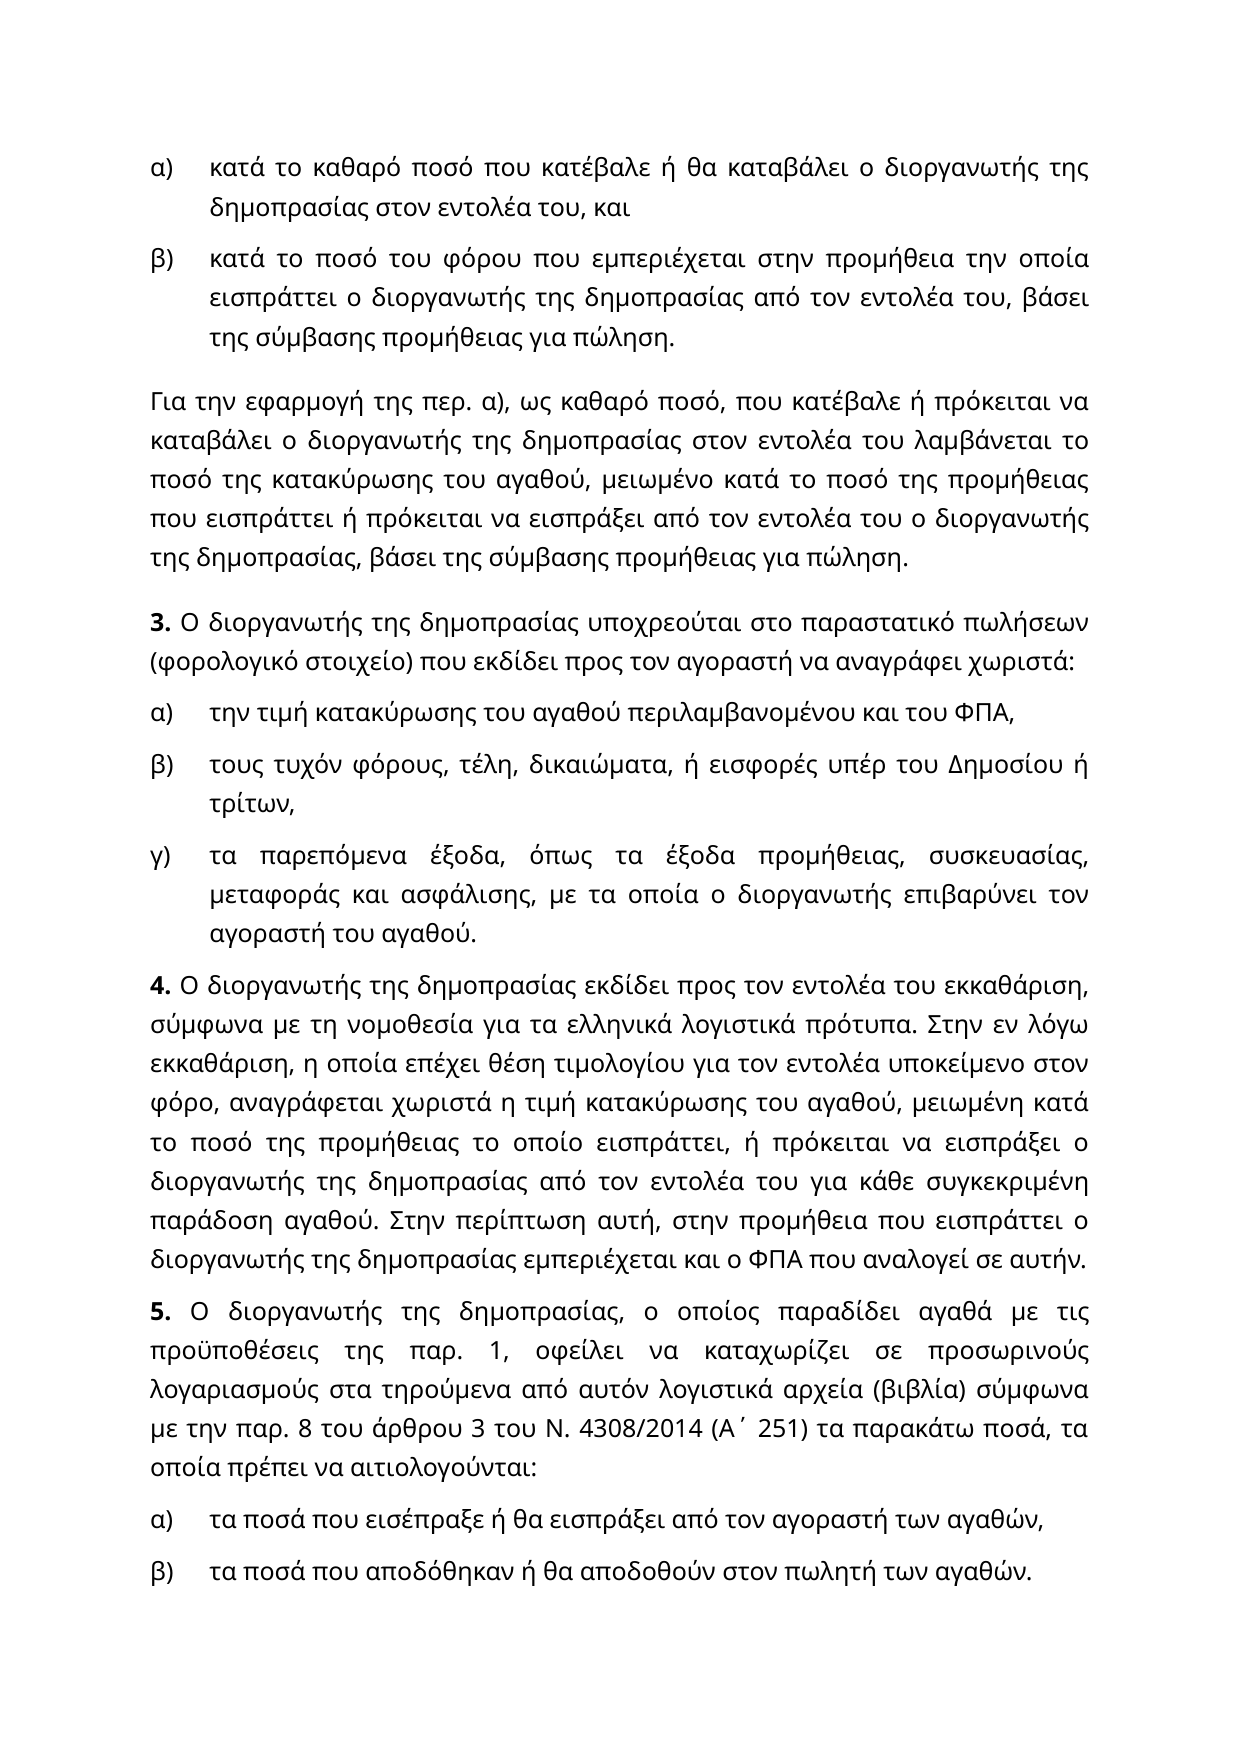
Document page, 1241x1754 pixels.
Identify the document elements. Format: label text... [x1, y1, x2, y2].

text 5. Ο διοργανωτής της δημοπρασίας, ο οποίος παραδίδει αγαθά με τις προϋποθέσεις της παρ. 1, οφείλει να καταχωρίζει σε προσωρινούς λογαριασμούς στα τηρούμενα από αυτόν λογιστικά αρχεία (βιβλία) σύμφωνα με την παρ. 8 του άρθρου 3 του Ν. 4308/2014 (Α΄ 251) τα παρακάτω ποσά, τα οποία πρέπει να αιτιολογούνται: [150, 1293, 1090, 1484]
text 4. Ο διοργανωτής της δημοπρασίας εκδίδει προς τον εντολέα του εκκαθάριση, σύμφωνα με τη νομοθεσία για τα ελληνικά λογιστικά πρότυπα. Στην εν λόγω εκκαθάριση, η οποία επέχει θέση τιμολογίου για τον εντολέα υποκείμενο στον φόρο, αναγράφεται χωριστά η τιμή κατακύρωσης του αγαθού, μειωμένη κατά το ποσό της προμήθειας το οποίο εισπράττει, ή πρόκειται να εισπράξει ο διοργανωτής της δημοπρασίας από τον εντολέα του για κάθε συγκεκριμένη παράδοση αγαθού. Στην περίπτωση αυτή, στην προμήθεια που εισπράττει ο διοργανωτής της δημοπρασίας εμπεριέχεται και ο ΦΠΑ που αναλογεί σε αυτήν. [150, 967, 1090, 1276]
list α) την τιμή κατακύρωσης του αγαθού περιλαμβανομένου και του ΦΠΑ, [150, 695, 1090, 729]
list β) τους τυχόν φόρους, τέλη, δικαιώματα, ή εισφορές υπέρ του Δημοσίου ή τρίτων, [150, 747, 1090, 820]
list γ) τα παρεπόμενα έξοδα, όπως τα έξοδα προμήθειας, συσκευασίας, μεταφοράς και ασφάλισης, με τα οποία ο διοργανωτής επιβαρύνει τον αγοραστή του αγαθού. [150, 837, 1090, 950]
list α) τα ποσά που εισέπραξε ή θα εισπράξει από τον αγοραστή των αγαθών, [150, 1502, 1090, 1536]
text Για την εφαρμογή της περ. α), ως καθαρό ποσό, που κατέβαλε ή πρόκειται να καταβάλει ο διοργανωτής της δημοπρασίας στον εντολέα του λαμβάνεται το ποσό της κατακύρωσης του αγαθού, μειωμένο κατά το ποσό της προμήθειας που εισπράττει ή πρόκειται να εισπράξει από τον εντολέα του ο διοργανωτής της δημοπρασίας, βάσει της σύμβασης προμήθειας για πώληση. [150, 383, 1090, 574]
list β) κατά το ποσό του φόρου που εμπεριέχεται στην προμήθεια την οποία εισπράττει ο διοργανωτής της δημοπρασίας από τον εντολέα του, βάσει της σύμβασης προμήθειας για πώληση. [150, 241, 1090, 353]
list α) κατά το καθαρό ποσό που κατέβαλε ή θα καταβάλει ο διοργανωτής της δημοπρασίας στον εντολέα του, και [150, 150, 1090, 223]
text 3. Ο διοργανωτής της δημοπρασίας υποχρεούται στο παραστατικό πωλήσεων (φορολογικό στοιχείο) που εκδίδει προς τον αγοραστή να αναγράφει χωριστά: [150, 604, 1090, 677]
list β) τα ποσά που αποδόθηκαν ή θα αποδοθούν στον πωλητή των αγαθών. [150, 1553, 1090, 1587]
